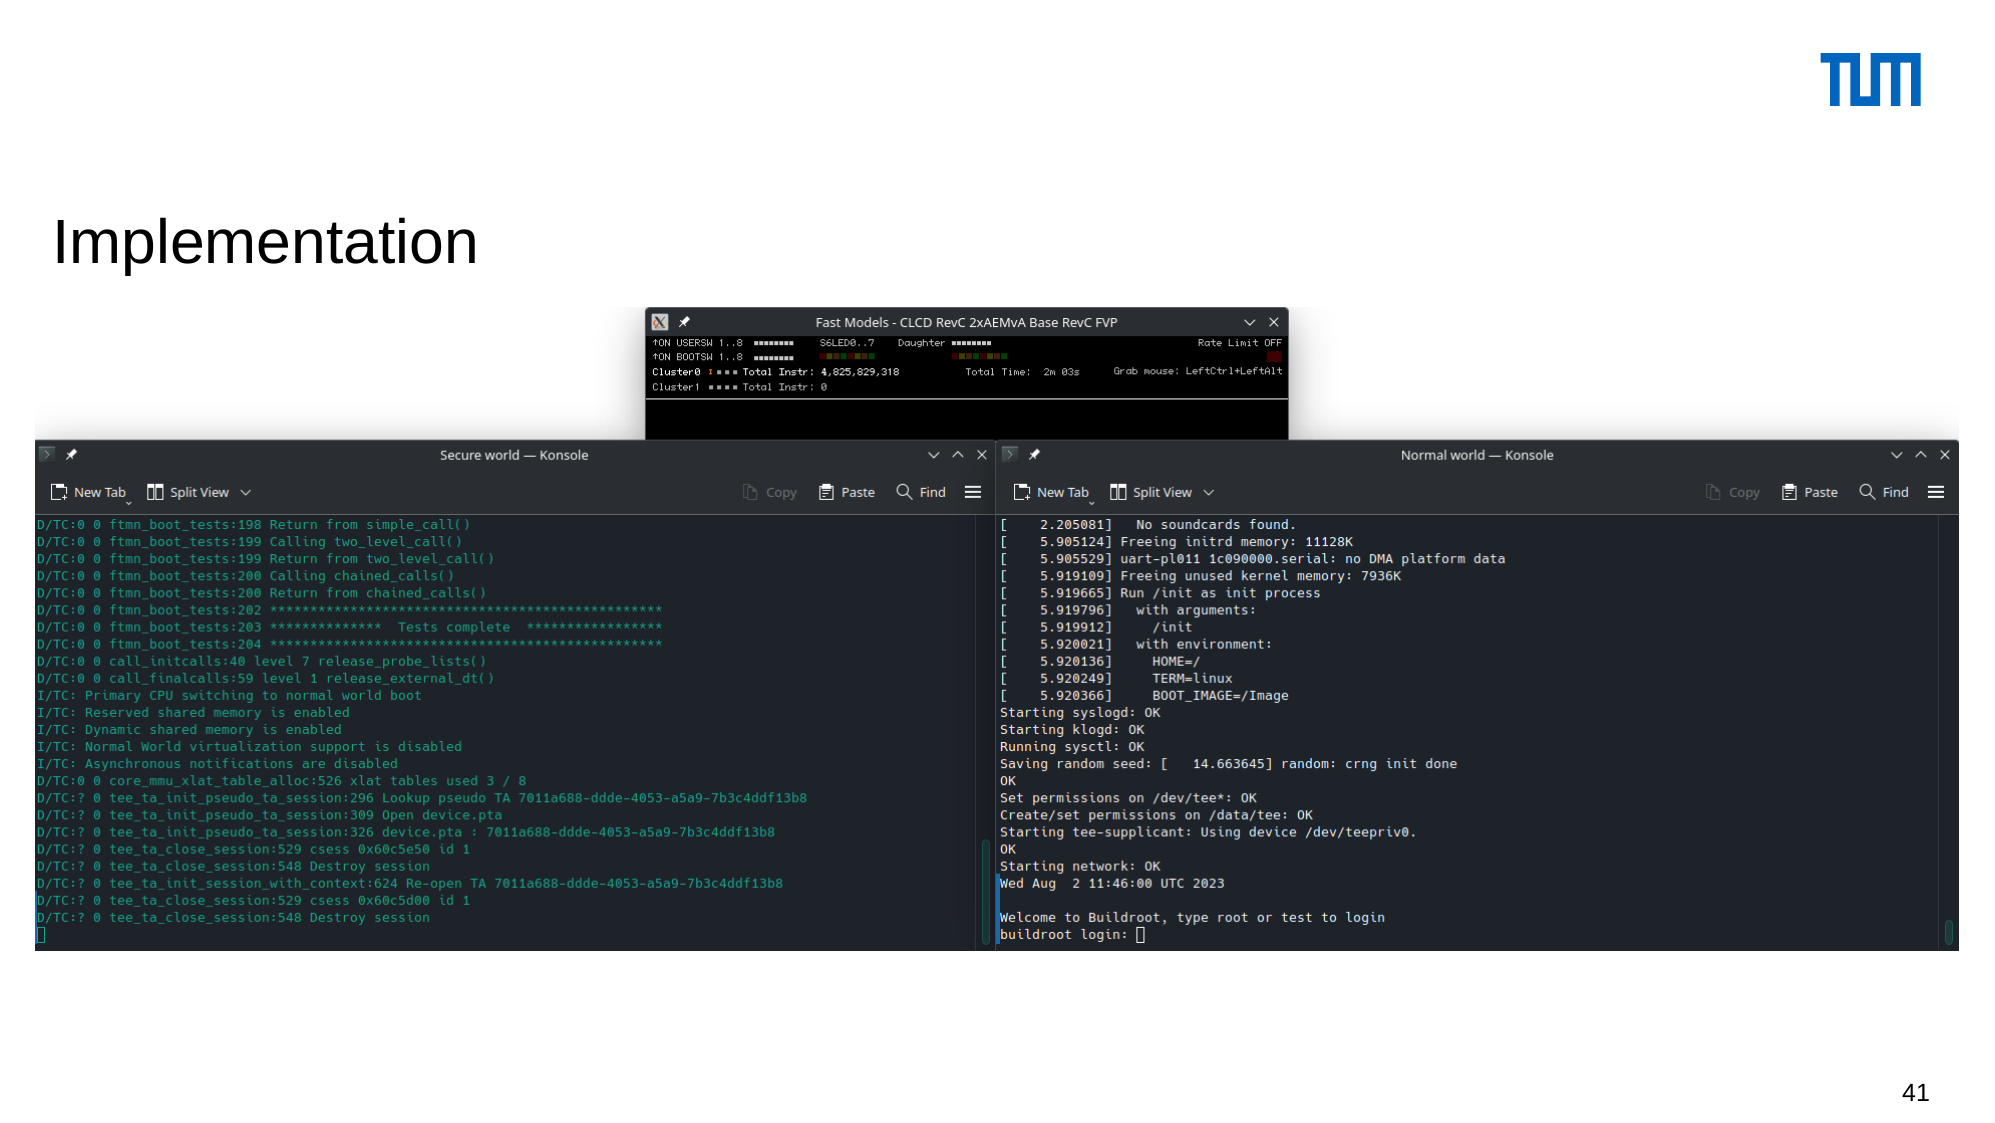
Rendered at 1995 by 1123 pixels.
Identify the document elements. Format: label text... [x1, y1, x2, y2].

title Implementation [52, 136, 1453, 277]
picture [35, 307, 1959, 951]
